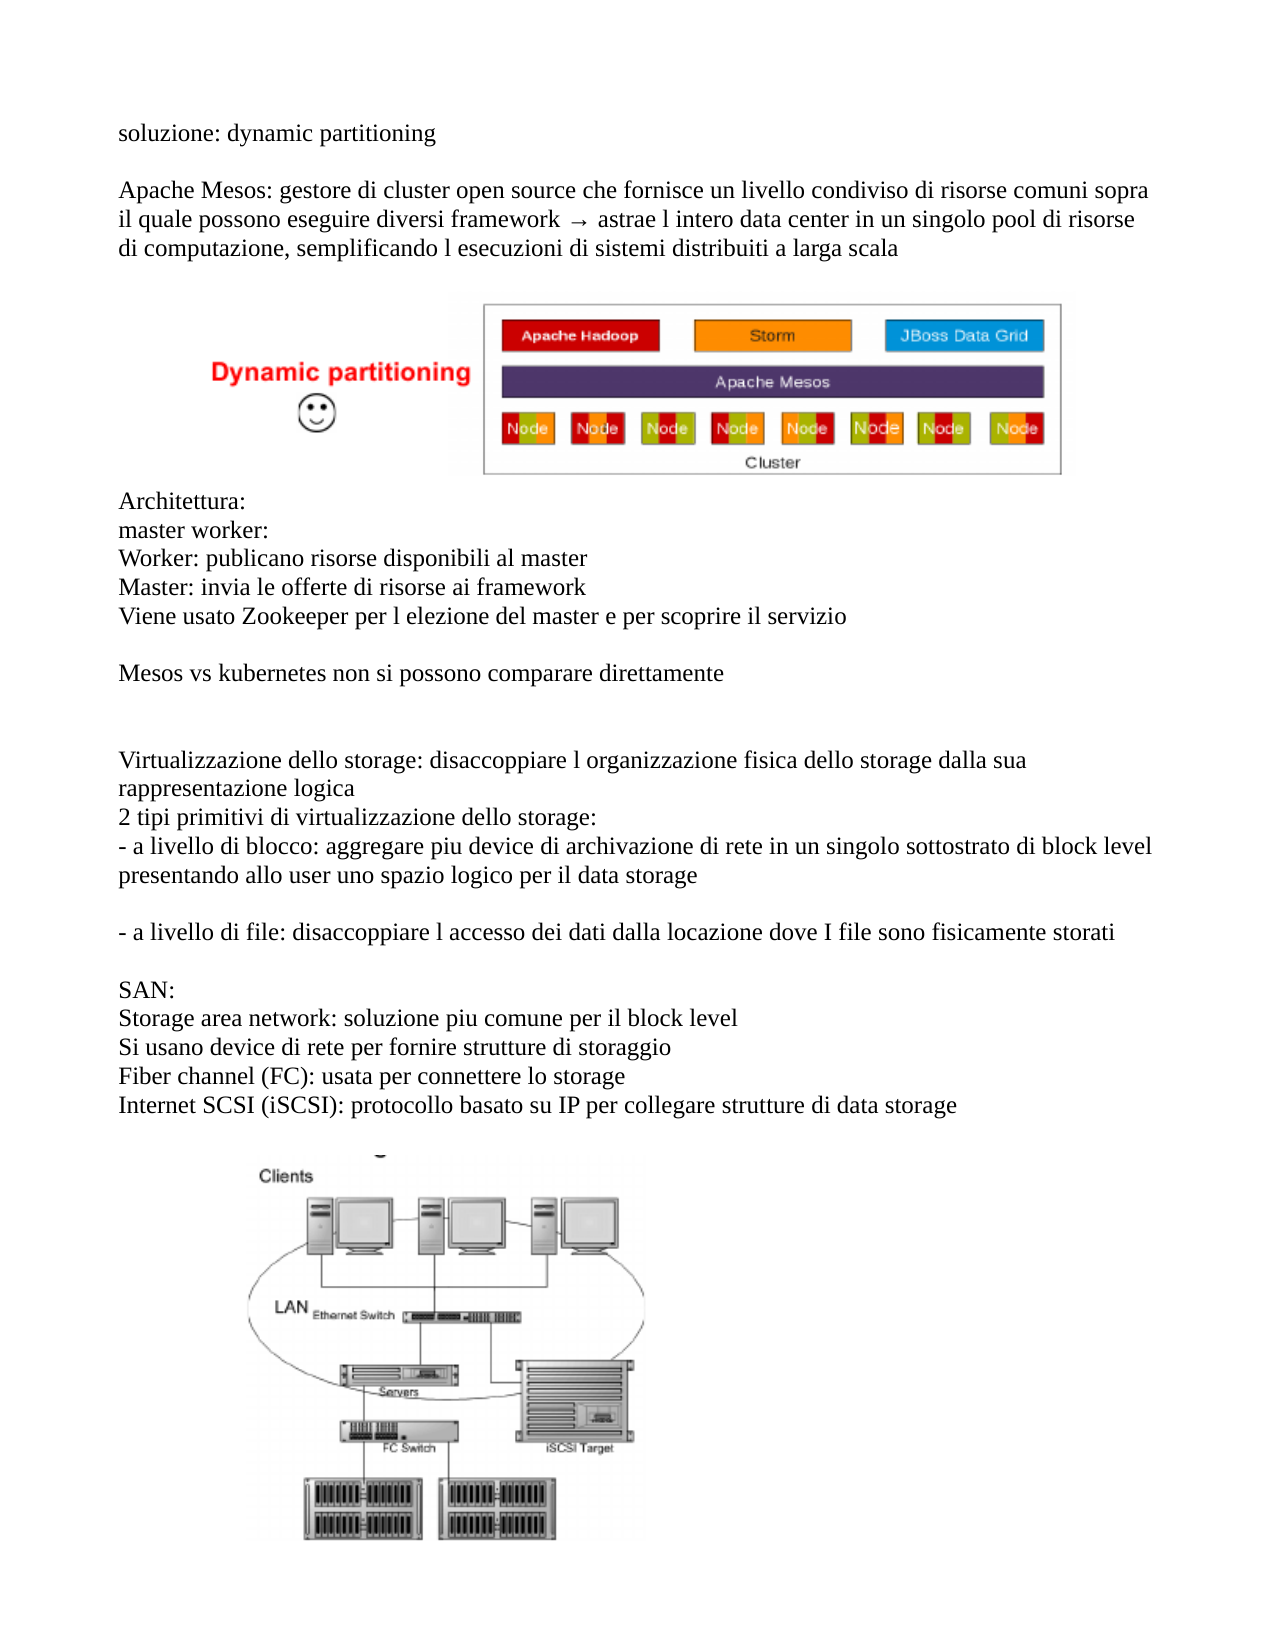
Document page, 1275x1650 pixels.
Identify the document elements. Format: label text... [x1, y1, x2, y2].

text Master: invia le offerte di risorse ai framework [118, 572, 1157, 601]
text 2 tipi primitivi di virtualizzazione dello storage: [118, 802, 1157, 831]
text Mesos vs kubernetes non si possono comparare direttamente [118, 658, 1157, 687]
text Architettura: [118, 486, 1157, 515]
text Internet SCSI (iSCSI): protocollo basato su IP per collegare strutture di data storage [118, 1090, 1157, 1118]
text SAN: [118, 975, 1157, 1003]
picture [199, 290, 1076, 486]
text - a livello di file: disaccoppiare l accesso dei dati dalla locazione dove I file sono fisicamente storati [118, 917, 1157, 946]
text Fiber channel (FC): usata per connettere lo storage [118, 1061, 1157, 1090]
text Storage area network: soluzione piu comune per il block level [118, 1003, 1157, 1032]
text Viene usato Zookeeper per l elezione del master e per scoprire il servizio [118, 601, 1157, 630]
text Virtualizzazione dello storage: disaccoppiare l organizzazione fisica dello storage dalla sua rappresentazione logica [118, 745, 1157, 802]
text Worker: publicano risorse disponibili al master [118, 543, 1157, 572]
text - a livello di blocco: aggregare piu device di archivazione di rete in un singolo sottostrato di block level presentando allo user uno spazio logico per il data storage [118, 831, 1157, 888]
text Apache Mesos: gestore di cluster open source che fornisce un livello condiviso di risorse comuni sopra il quale possono eseguire diversi framework → astrae l intero data center in un singolo pool di risorse di computazione, semplificando l esecuzioni di sistemi distribuiti a larga scala [118, 176, 1157, 262]
picture [169, 1155, 663, 1545]
text master worker: [118, 515, 1157, 543]
text soluzione: dynamic partitioning [118, 118, 1157, 147]
text Si usano device di rete per fornire strutture di storaggio [118, 1032, 1157, 1061]
